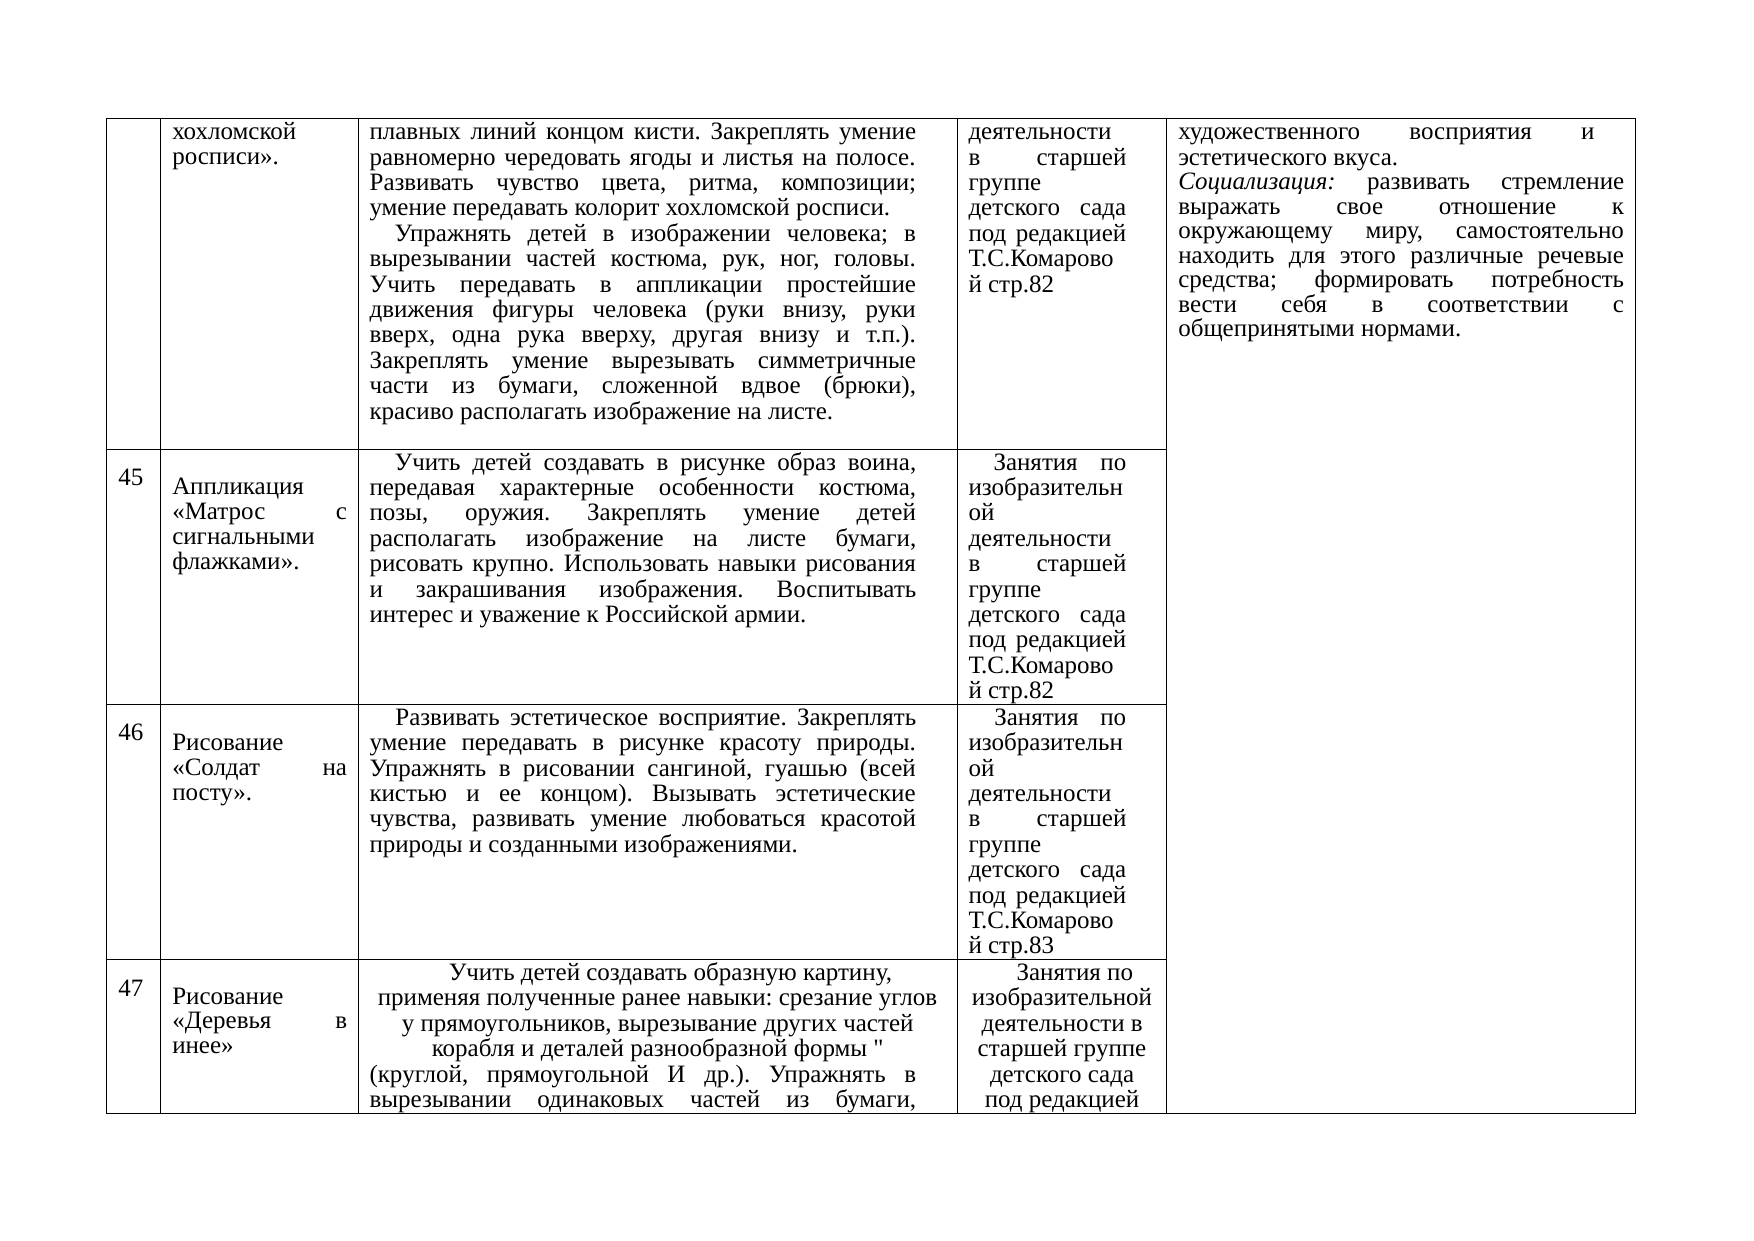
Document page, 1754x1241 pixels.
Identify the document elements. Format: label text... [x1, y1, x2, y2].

table_cell Рисование «Деревья в инее» [161, 960, 358, 1113]
table_cell 47 [107, 960, 160, 1113]
table_cell Занятия по изобразительной деятельности в старшей группе детского сада под редакцией Т.С.Комаровой стр.83 [958, 705, 1166, 959]
table_cell деятельности в старшей группе детского сада под редакцией Т.С.Комаровой стр.82 [958, 119, 1166, 449]
table_cell Занятия по изобразительной деятельности в старшей группе детского сада под редакцией Т.С.Комаровой стр.82 [958, 450, 1166, 704]
table_cell Рисование «Солдат на посту». [161, 705, 358, 959]
table_cell 45 [107, 450, 160, 704]
table_cell Учить детей создавать в рисунке образ воина, передавая характерные особенности костюма, позы, оружия. Закреплять умение детей располагать изображение на листе бумаги, рисовать крупно. Использовать навыки рисования и закрашивания изображения. Воспитывать интерес и уважение к Российской армии. [359, 450, 957, 704]
table_cell [107, 119, 160, 449]
table_cell художественного восприятия и эстетического вкуса. Социализация: развивать стремление выражать свое отношение к окружающему миру, самостоятельно находить для этого различные речевые средства; формировать потребность вести себя в соответствии с общепринятыми нормами. [1167, 119, 1635, 1113]
table_cell Занятия по изобразительной деятельности в старшей группе детского сада под редакцией [958, 960, 1166, 1113]
table_cell 46 [107, 705, 160, 959]
table_cell хохломской росписи». [161, 119, 358, 449]
table_cell Учить детей создавать образную картину, применяя полученные ранее навыки: срезание углов у прямоугольников, вырезывание других частей корабля и деталей разнообразной формы " (круглой, прямоугольной И др.). Упражнять в вырезывании одинаковых частей из бумаги, [359, 960, 957, 1113]
table_cell Аппликация «Матрос с сигнальными флажками». [161, 450, 358, 704]
table_cell плавных линий концом кисти. Закреплять умение равномерно чередовать ягоды и листья на полосе. Развивать чувство цвета, ритма, композиции; умение передавать колорит хохломской росписи. Упражнять детей в изображении человека; в вырезывании частей костюма, рук, ног, головы. Учить передавать в аппликации простейшие движения фигуры человека (руки внизу, руки вверх, одна рука вверху, другая внизу и т.п.). Закреплять умение вырезывать симметричные части из бумаги, сложенной вдвое (брюки), красиво располагать изображение на листе. [359, 119, 957, 449]
table_cell Развивать эстетическое восприятие. Закреплять умение передавать в рисунке красоту природы. Упражнять в рисовании сангиной, гуашью (всей кистью и ее концом). Вызывать эстетические чувства, развивать умение любоваться красотой природы и созданными изображениями. [359, 705, 957, 959]
